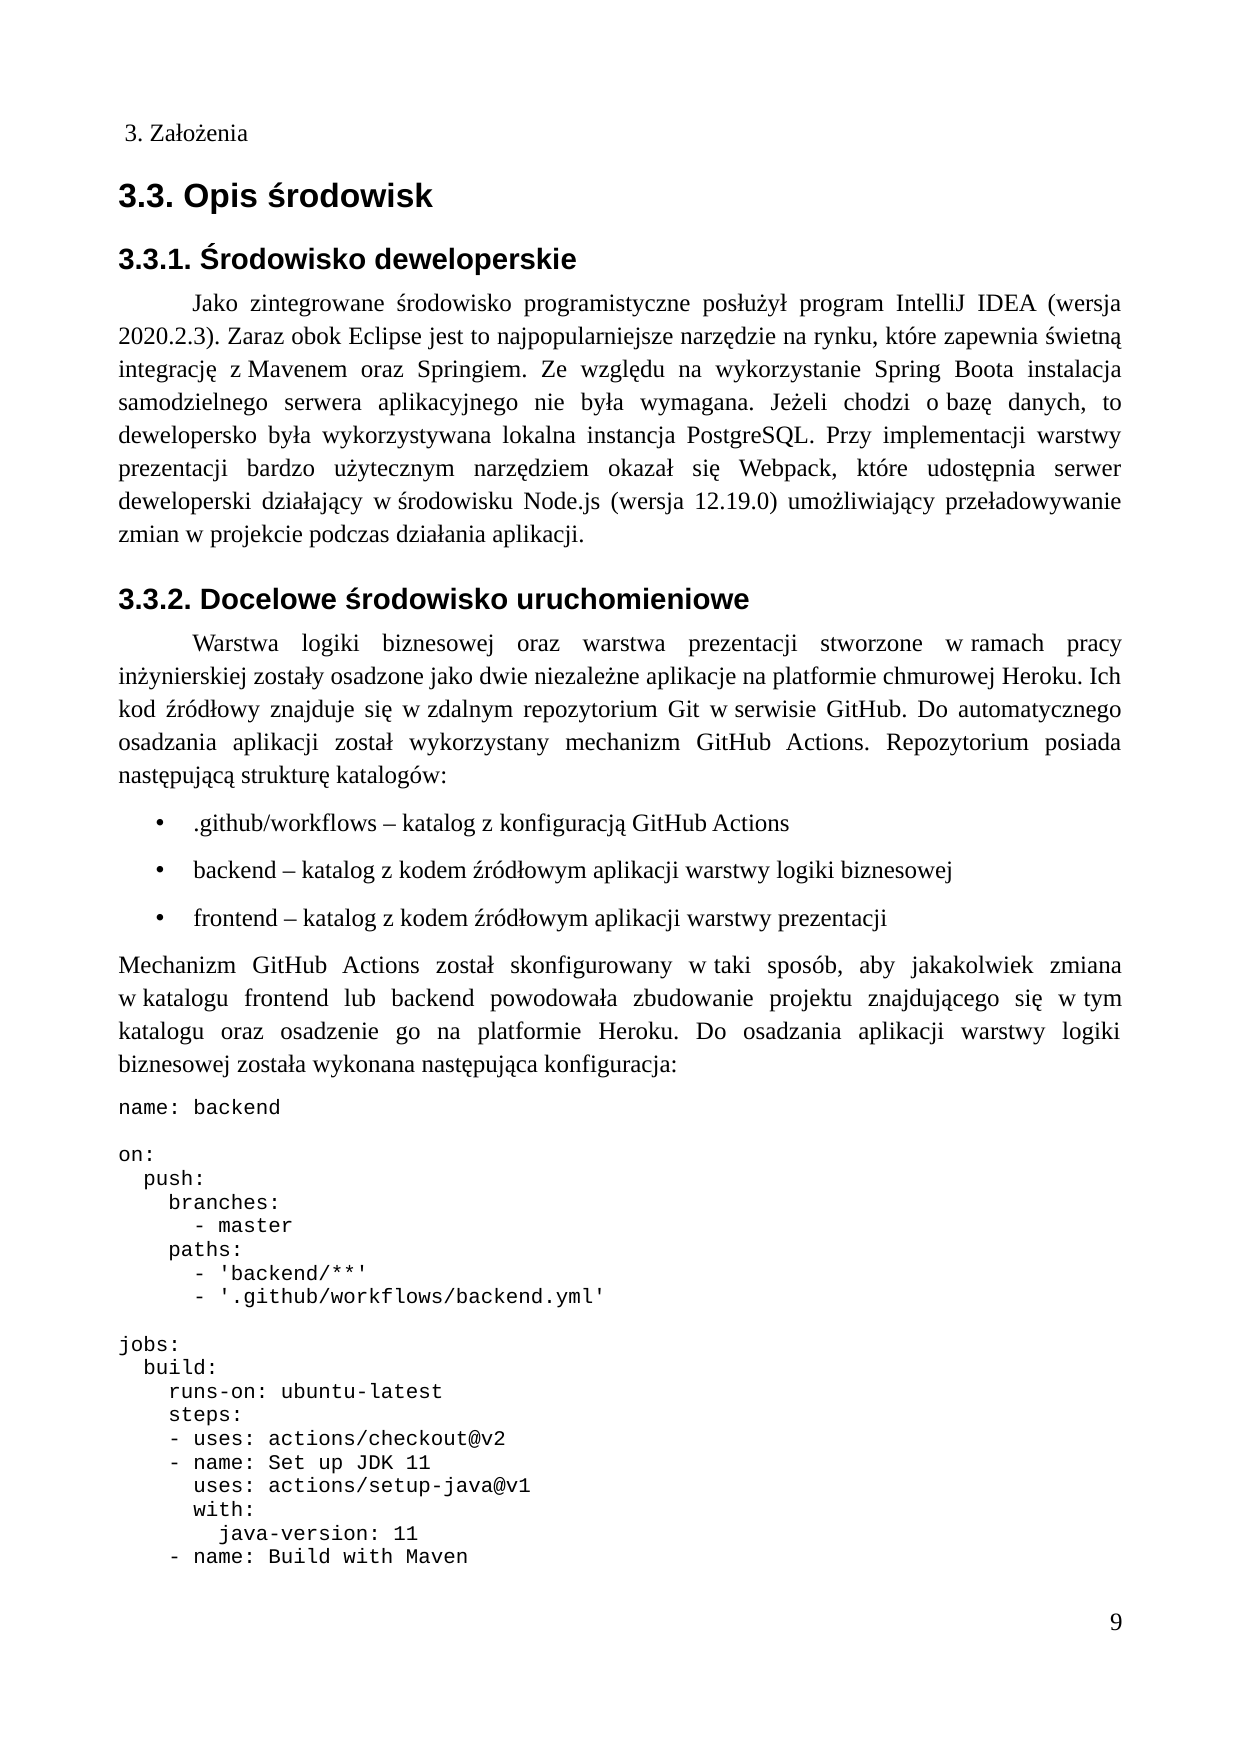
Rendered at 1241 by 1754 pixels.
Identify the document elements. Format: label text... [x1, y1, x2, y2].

text Warstwa logiki biznesowej oraz warstwa prezentacji stworzone w ramach pracy inżynierskiej zostały osadzone jako dwie niezależne aplikacje na platformie chmurowej Heroku. Ich kod źródłowy znajduje się w zdalnym repozytorium Git w serwisie GitHub. Do automatycznego osadzania aplikacji został wykorzystany mechanizm GitHub Actions. Repozytorium posiada następującą strukturę katalogów: [118, 628, 1122, 789]
list branches: [118, 1192, 1122, 1215]
list with: [118, 1499, 1122, 1523]
subtitle 3.3. Opis środowisk [118, 176, 1122, 215]
list name: backend [118, 1097, 1122, 1121]
list jobs: [118, 1333, 1122, 1357]
list - 'backend/**' [118, 1263, 1122, 1286]
list build: [118, 1357, 1122, 1381]
list - name: Set up JDK 11 [118, 1452, 1122, 1475]
list - '.github/workflows/backend.yml' [118, 1286, 1122, 1310]
list frontend – katalog z kodem źródłowym aplikacji warstwy prezentacji [156, 903, 1122, 932]
list - uses: actions/checkout@v2 [118, 1428, 1122, 1452]
subtitle 3.3.2. Docelowe środowisko uruchomieniowe [118, 582, 1122, 615]
list .github/workflows – katalog z konfiguracją GitHub Actions [156, 808, 1122, 836]
list steps: [118, 1404, 1122, 1428]
list push: [118, 1168, 1122, 1192]
list - master [118, 1215, 1122, 1239]
text Mechanizm GitHub Actions został skonfigurowany w taki sposób, aby jakakolwiek zmiana w katalogu frontend lub backend powodowała zbudowanie projektu znajdującego się w tym katalogu oraz osadzenie go na platformie Heroku. Do osadzania aplikacji warstwy logiki biznesowej została wykonana następująca konfiguracja: [118, 950, 1122, 1078]
subtitle 3.3.1. Środowisko deweloperskie [118, 242, 1122, 276]
list - name: Build with Maven [118, 1546, 1122, 1570]
list paths: [118, 1239, 1122, 1263]
list runs-on: ubuntu-latest [118, 1381, 1122, 1404]
list uses: actions/setup-java@v1 [118, 1475, 1122, 1499]
text Jako zintegrowane środowisko programistyczne posłużył program IntelliJ IDEA (wersja 2020.2.3). Zaraz obok Eclipse jest to najpopularniejsze narzędzie na rynku, które zapewnia świetną integrację z Mavenem oraz Springiem. Ze względu na wykorzystanie Spring Boota instalacja samodzielnego serwera aplikacyjnego nie była wymagana. Jeżeli chodzi o bazę danych, to dewelopersko była wykorzystywana lokalna instancja PostgreSQL. Przy implementacji warstwy prezentacji bardzo użytecznym narzędziem okazał się Webpack, które udostępnia serwer deweloperski działający w środowisku Node.js (wersja 12.19.0) umożliwiający przeładowywanie zmian w projekcie podczas działania aplikacji. [118, 288, 1122, 548]
list on: [118, 1144, 1122, 1168]
list backend – katalog z kodem źródłowym aplikacji warstwy logiki biznesowej [156, 855, 1122, 884]
list java-version: 11 [118, 1523, 1122, 1546]
